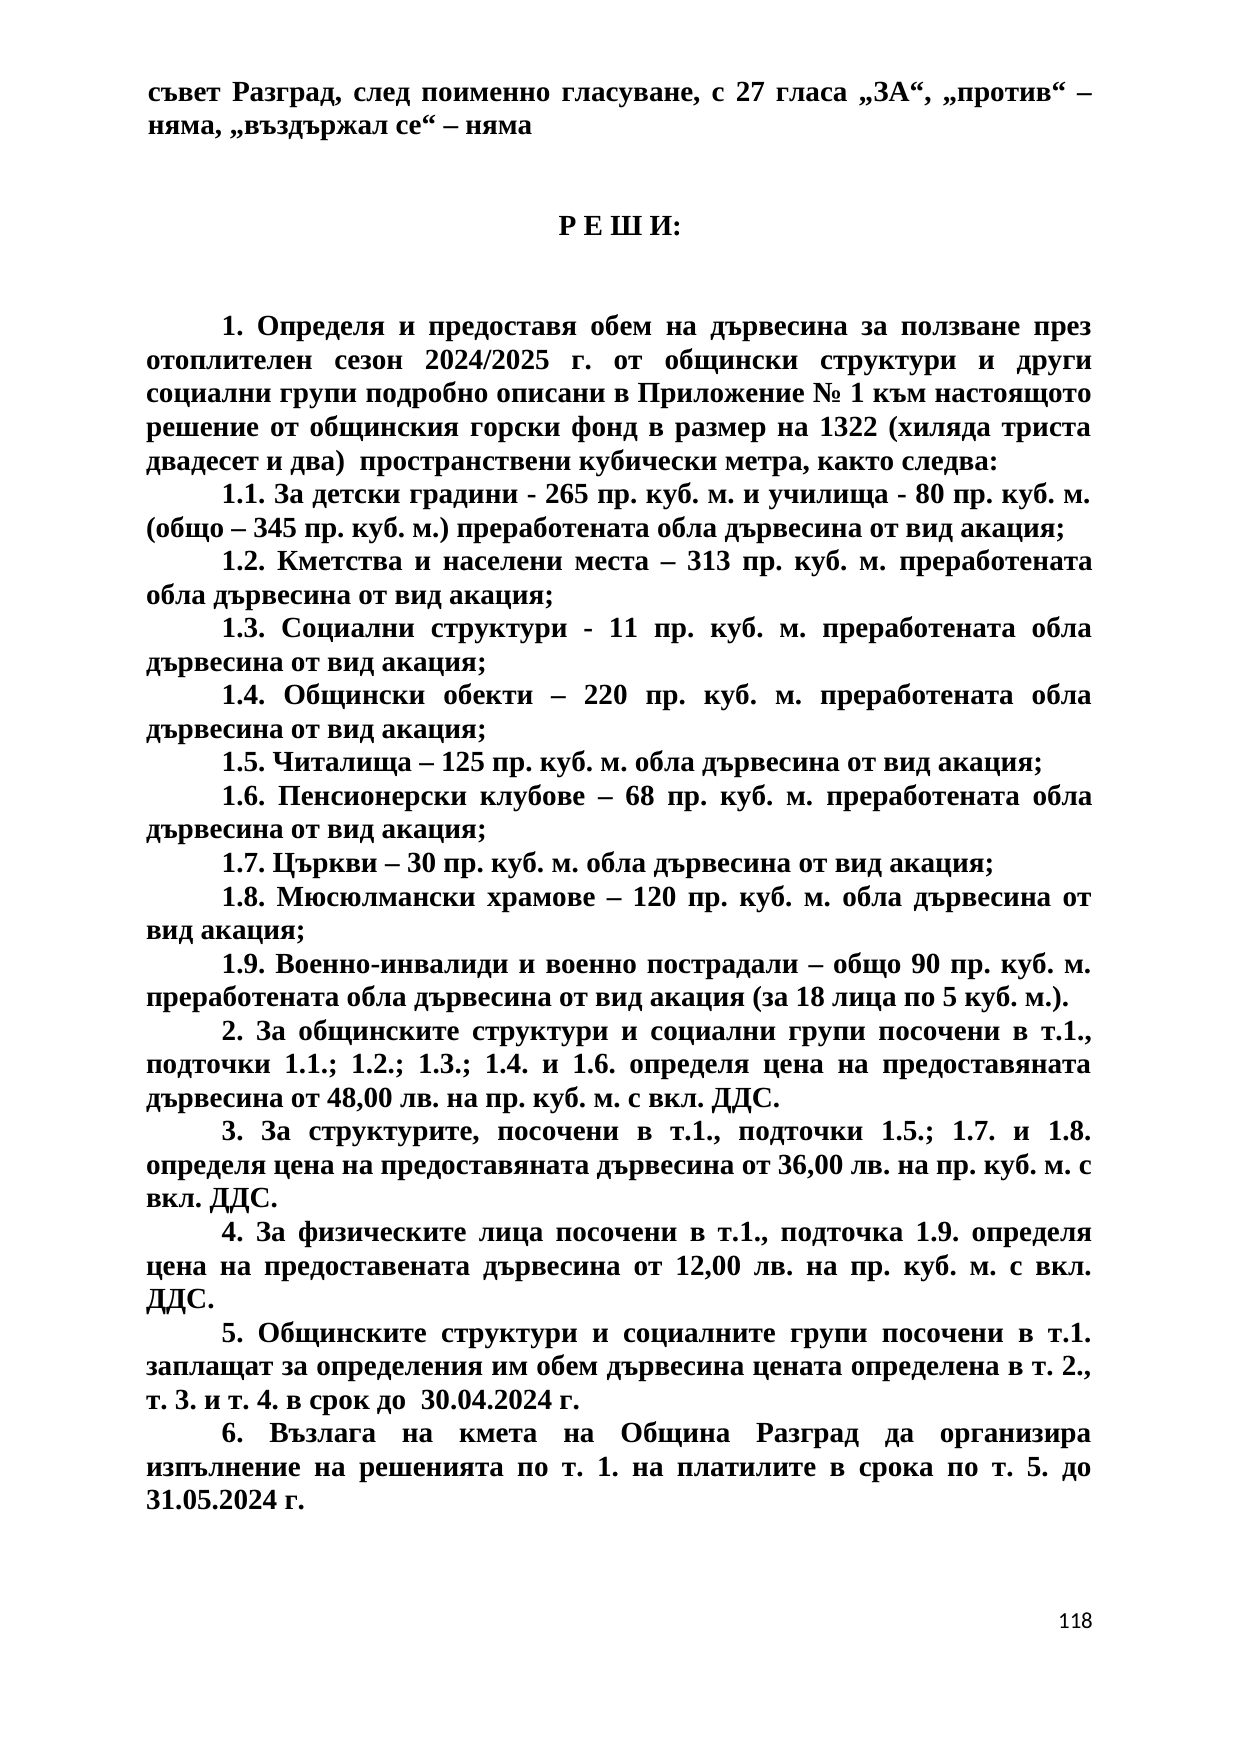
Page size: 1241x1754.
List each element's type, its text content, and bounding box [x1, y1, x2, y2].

text 4. За физическите лица посочени в т.1., подточка 1.9. определя цена на предоставената дървесина от 12,00 лв. на пр. куб. м. с вкл. ДДС. [146, 1214, 1093, 1315]
text 3. За структурите, посочени в т.1., подточки 1.5.; 1.7. и 1.8. определя цена на предоставяната дървесина от 36,00 лв. на пр. куб. м. с вкл. ДДС. [146, 1113, 1093, 1214]
text 1.3. Социални структури - 11 пр. куб. м. преработената обла дървесина от вид акация; [146, 610, 1093, 677]
text 1.9. Военно-инвалиди и военно пострадали – общо 90 пр. куб. м. преработената обла дървесина от вид акация (за 18 лица по 5 куб. м.). [146, 946, 1093, 1013]
text 1.8. Мюсюлмански храмове – 120 пр. куб. м. обла дървесина от вид акация; [146, 879, 1093, 946]
text 5. Общинските структури и социалните групи посочени в т.1. заплащат за определения им обем дървесина цената определена в т. 2., т. 3. и т. 4. в срок до 30.04.2024 г. [146, 1315, 1093, 1415]
text 1.6. Пенсионерски клубове – 68 пр. куб. м. преработената обла дървесина от вид акация; [146, 778, 1093, 845]
text 1.4. Общински обекти – 220 пр. куб. м. преработената обла дървесина от вид акация; [146, 677, 1093, 744]
text 1.7. Църкви – 30 пр. куб. м. обла дървесина от вид акация; [146, 845, 1093, 879]
text 1.5. Читалища – 125 пр. куб. м. обла дървесина от вид акация; [146, 744, 1093, 778]
text 1.1. За детски градини - 265 пр. куб. м. и училища - 80 пр. куб. м. (общо – 345 пр. куб. м.) преработената обла дървесина от вид акация; [146, 476, 1093, 543]
text Р Е Ш И: [148, 208, 1093, 241]
text 6. Възлага на кмета на Община Разград да организира изпълнение на решенията по т. 1. на платилите в срока по т. 5. до 31.05.2024 г. [146, 1415, 1093, 1516]
text съвет Разград, след поименно гласуване, с 27 гласа „ЗА“, „против“ – няма, „въздържал се“ – няма [148, 74, 1093, 141]
text 2. За общинските структури и социални групи посочени в т.1., подточки 1.1.; 1.2.; 1.3.; 1.4. и 1.6. определя цена на предоставяната дървесина от 48,00 лв. на пр. куб. м. с вкл. ДДС. [146, 1013, 1093, 1113]
text 1.2. Кметства и населени места – 313 пр. куб. м. преработената обла дървесина от вид акация; [146, 543, 1093, 610]
text 1. Определя и предоставя обем на дървесина за ползване през отоплителен сезон 2024/2025 г. от общински структури и други социални групи подробно описани в Приложение № 1 към настоящото решение от общинския горски фонд в размер на 1322 (хиляда триста двадесет и два) пространствени кубически метра, както следва: [146, 308, 1093, 476]
